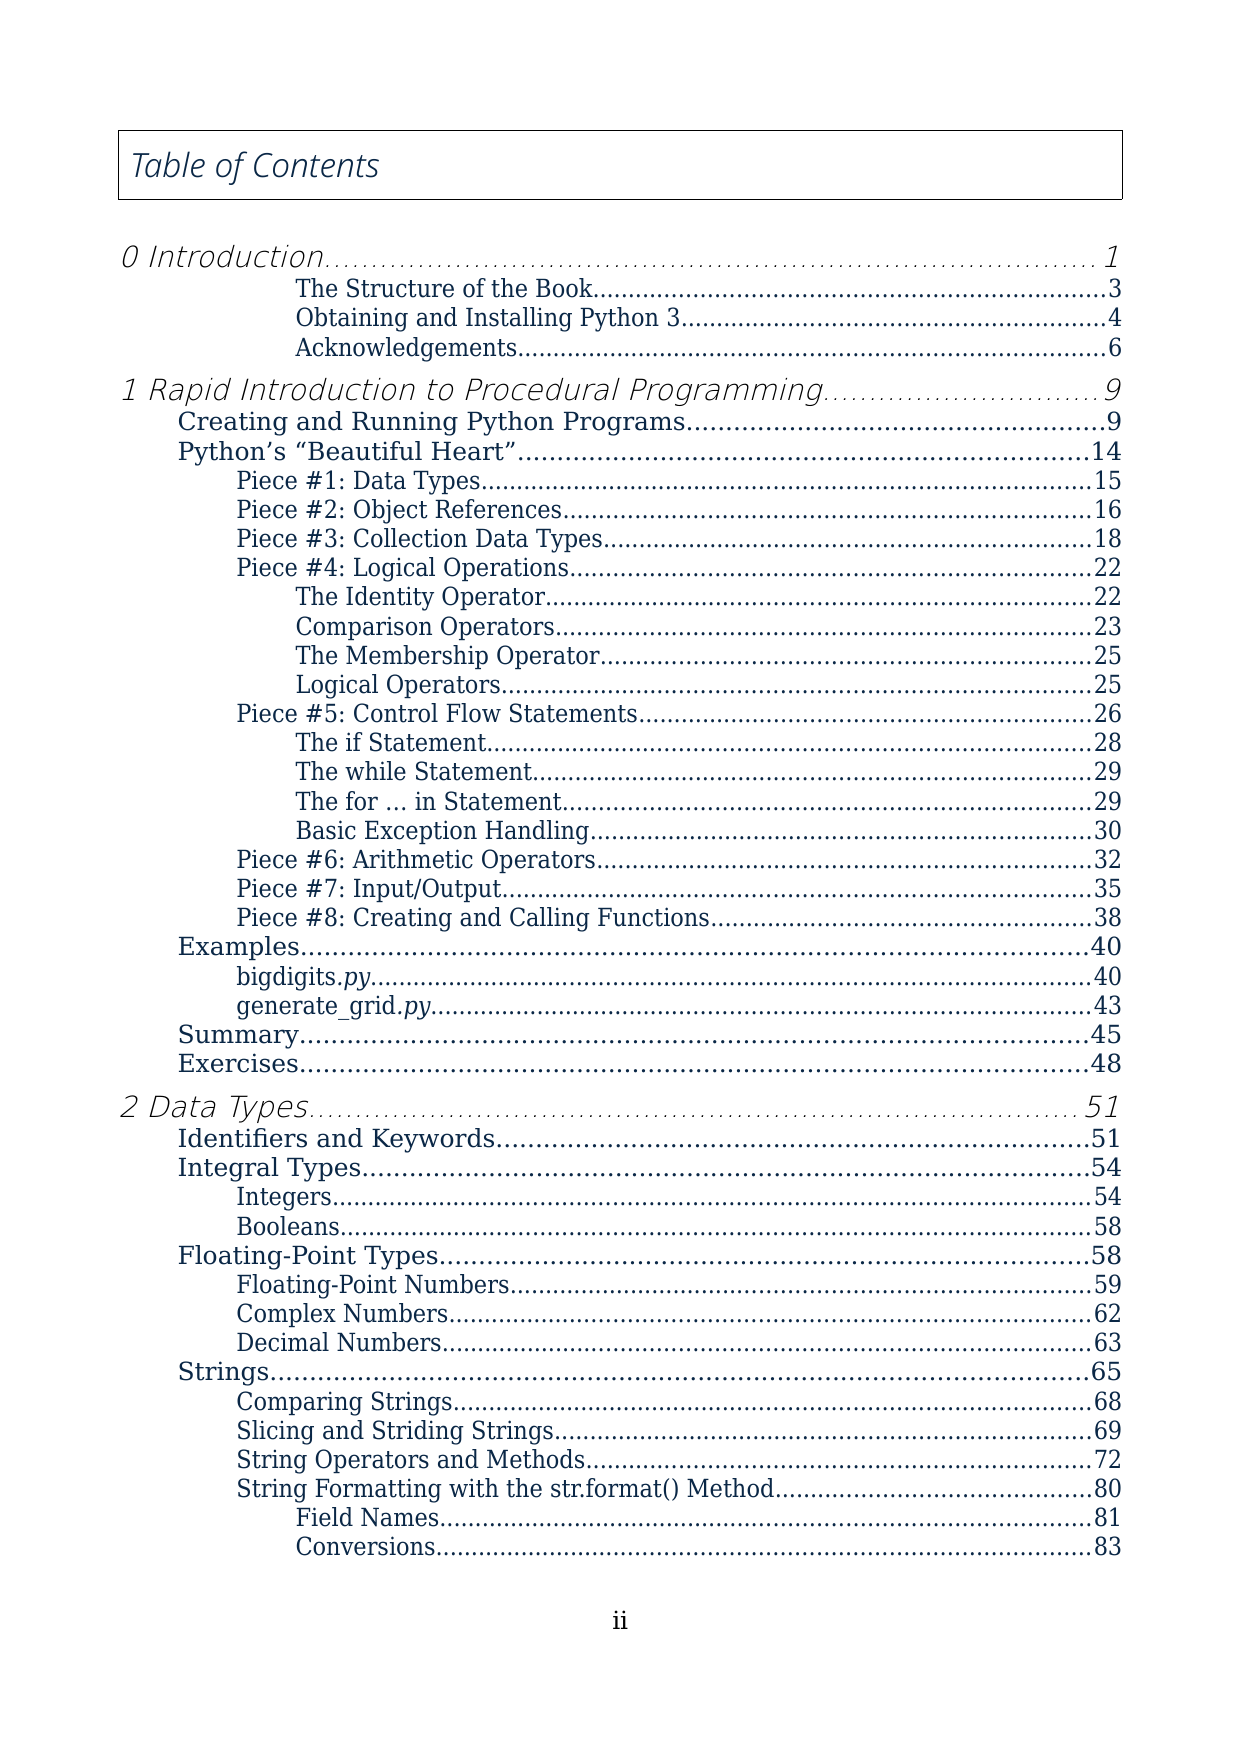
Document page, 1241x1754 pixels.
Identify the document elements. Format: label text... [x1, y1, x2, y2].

text Exercises 48 [177, 1049, 1122, 1078]
text Basic Exception Handling 30 [295, 816, 1122, 845]
text Floating-Point Numbers 59 [236, 1270, 1122, 1299]
text 2 Data Types 51 [118, 1090, 1122, 1124]
text The if Statement 28 [295, 728, 1122, 758]
text 0 Introduction 1 [118, 240, 1122, 274]
text Summary 45 [177, 1020, 1122, 1049]
text generate_grid.py 43 [236, 991, 1122, 1020]
text Slicing and Striding Strings 69 [236, 1416, 1122, 1445]
text Comparison Operators 23 [295, 612, 1122, 641]
text 1 Rapid Introduction to Procedural Programming 9 [118, 374, 1122, 408]
text The Membership Operator 25 [295, 641, 1122, 670]
text Comparing Strings 68 [236, 1387, 1122, 1416]
text Complex Numbers 62 [236, 1299, 1122, 1328]
text Piece #5: Control Flow Statements 26 [236, 699, 1122, 728]
text Piece #1: Data Types 15 [236, 466, 1122, 495]
text Integral Types 54 [177, 1153, 1122, 1182]
text Identifiers and Keywords 51 [177, 1124, 1122, 1153]
text The Structure of the Book 3 [295, 274, 1122, 303]
text Piece #6: Arithmetic Operators 32 [236, 845, 1122, 874]
text Piece #7: Input/Output 35 [236, 874, 1122, 903]
text Booleans 58 [236, 1212, 1122, 1241]
text Examples 40 [177, 933, 1122, 962]
text bigdigits.py 40 [236, 962, 1122, 991]
text Acknowledgements 6 [295, 333, 1122, 362]
text Creating and Running Python Programs 9 [177, 408, 1122, 437]
text Strings 65 [177, 1357, 1122, 1387]
text Piece #3: Collection Data Types 18 [236, 524, 1122, 553]
text Logical Operators 25 [295, 670, 1122, 699]
text String Operators and Methods 72 [236, 1445, 1122, 1474]
text The for … in Statement 29 [295, 787, 1122, 816]
text The while Statement 29 [295, 758, 1122, 787]
text Piece #4: Logical Operations 22 [236, 553, 1122, 583]
text String Formatting with the str.format() Method 80 [236, 1474, 1122, 1503]
text Piece #8: Creating and Calling Functions 38 [236, 903, 1122, 933]
text Piece #2: Object References 16 [236, 495, 1122, 524]
text Field Names 81 [295, 1503, 1122, 1532]
subtitle Table of Contents [119, 131, 1122, 199]
text Conversions 83 [295, 1532, 1122, 1562]
text Floating-Point Types 58 [177, 1241, 1122, 1270]
text The Identity Operator 22 [295, 583, 1122, 612]
text Obtaining and Installing Python 3 4 [295, 303, 1122, 333]
text Decimal Numbers 63 [236, 1328, 1122, 1357]
text Integers 54 [236, 1182, 1122, 1212]
text Python’s “Beautiful Heart” 14 [177, 437, 1122, 466]
